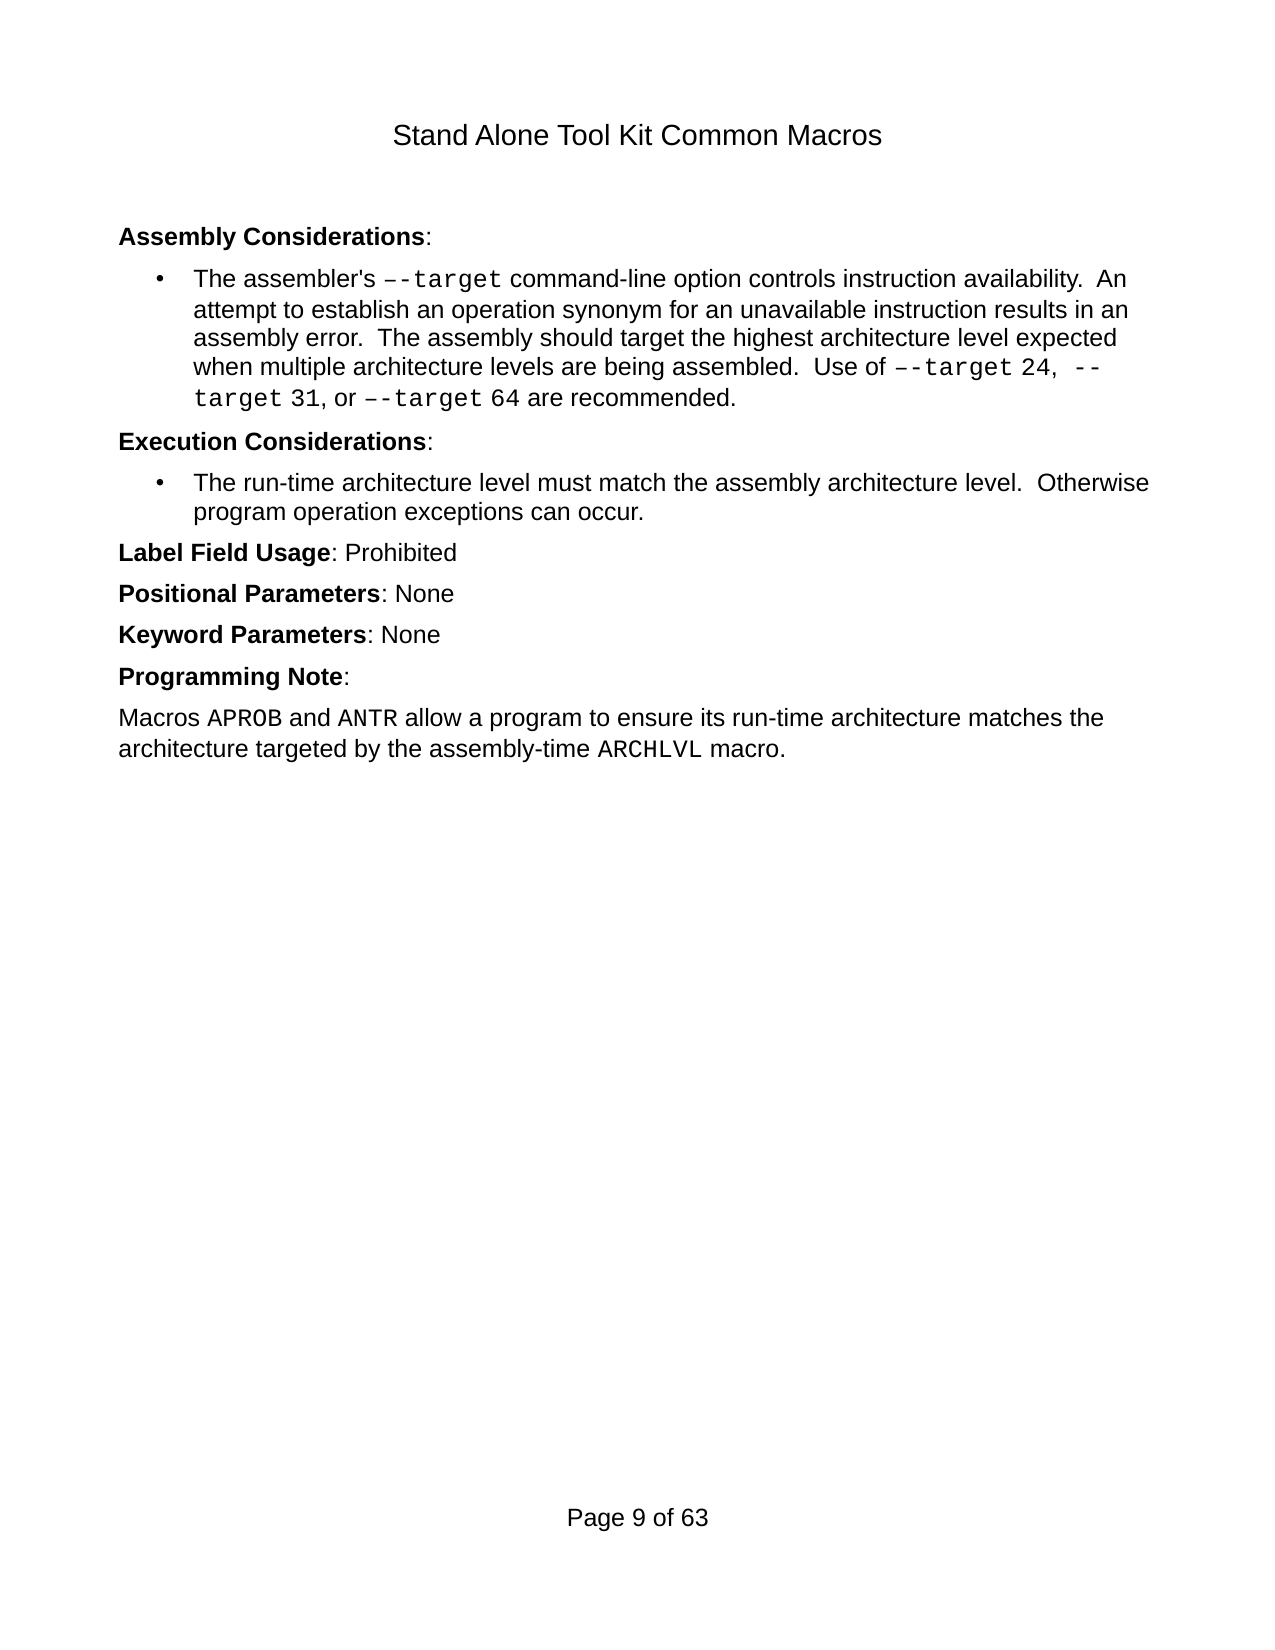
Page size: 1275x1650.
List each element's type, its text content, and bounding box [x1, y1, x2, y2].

text Macros APROB and ANTR allow a program to ensure its run-time architecture matches the architecture targeted by the assembly-time ARCHLVL macro. [118, 703, 1157, 765]
text Assembly Considerations: [118, 222, 1157, 251]
list The run-time architecture level must match the assembly architecture level. Otherwise program operation exceptions can occur. [156, 468, 1157, 525]
text Execution Considerations: [118, 426, 1157, 455]
list The assembler's –-target command-line option controls instruction availability. An attempt to establish an operation synonym for an unavailable instruction results in an assembly error. The assembly should target the highest architecture level expected when multiple architecture levels are being assembled. Use of –-target 24, --target 31, or –-target 64 are recommended. [156, 264, 1157, 414]
text Positional Parameters: None [118, 579, 1157, 608]
text Keyword Parameters: None [118, 620, 1157, 649]
text Label Field Usage: Prohibited [118, 538, 1157, 567]
text Programming Note: [118, 662, 1157, 690]
